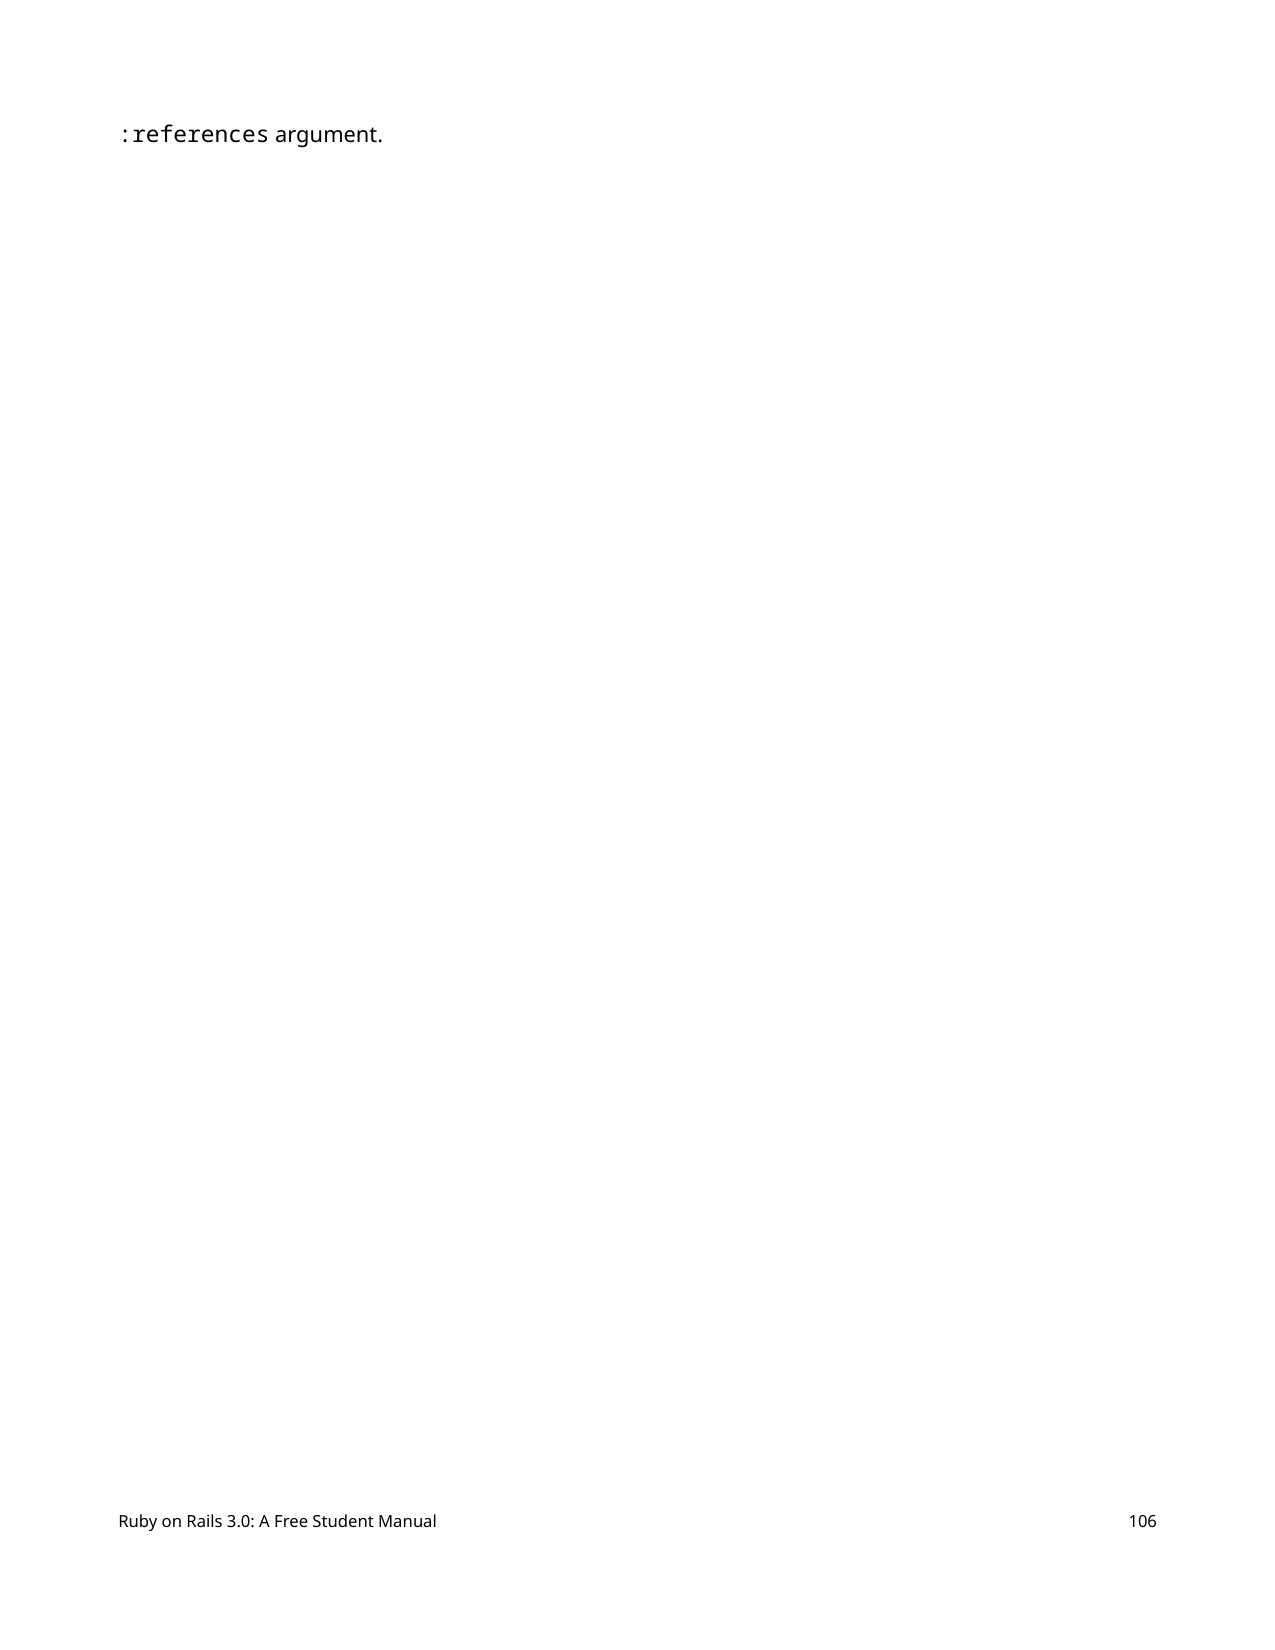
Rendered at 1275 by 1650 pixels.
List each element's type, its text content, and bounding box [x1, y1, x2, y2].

text :references argument. [118, 118, 1157, 149]
